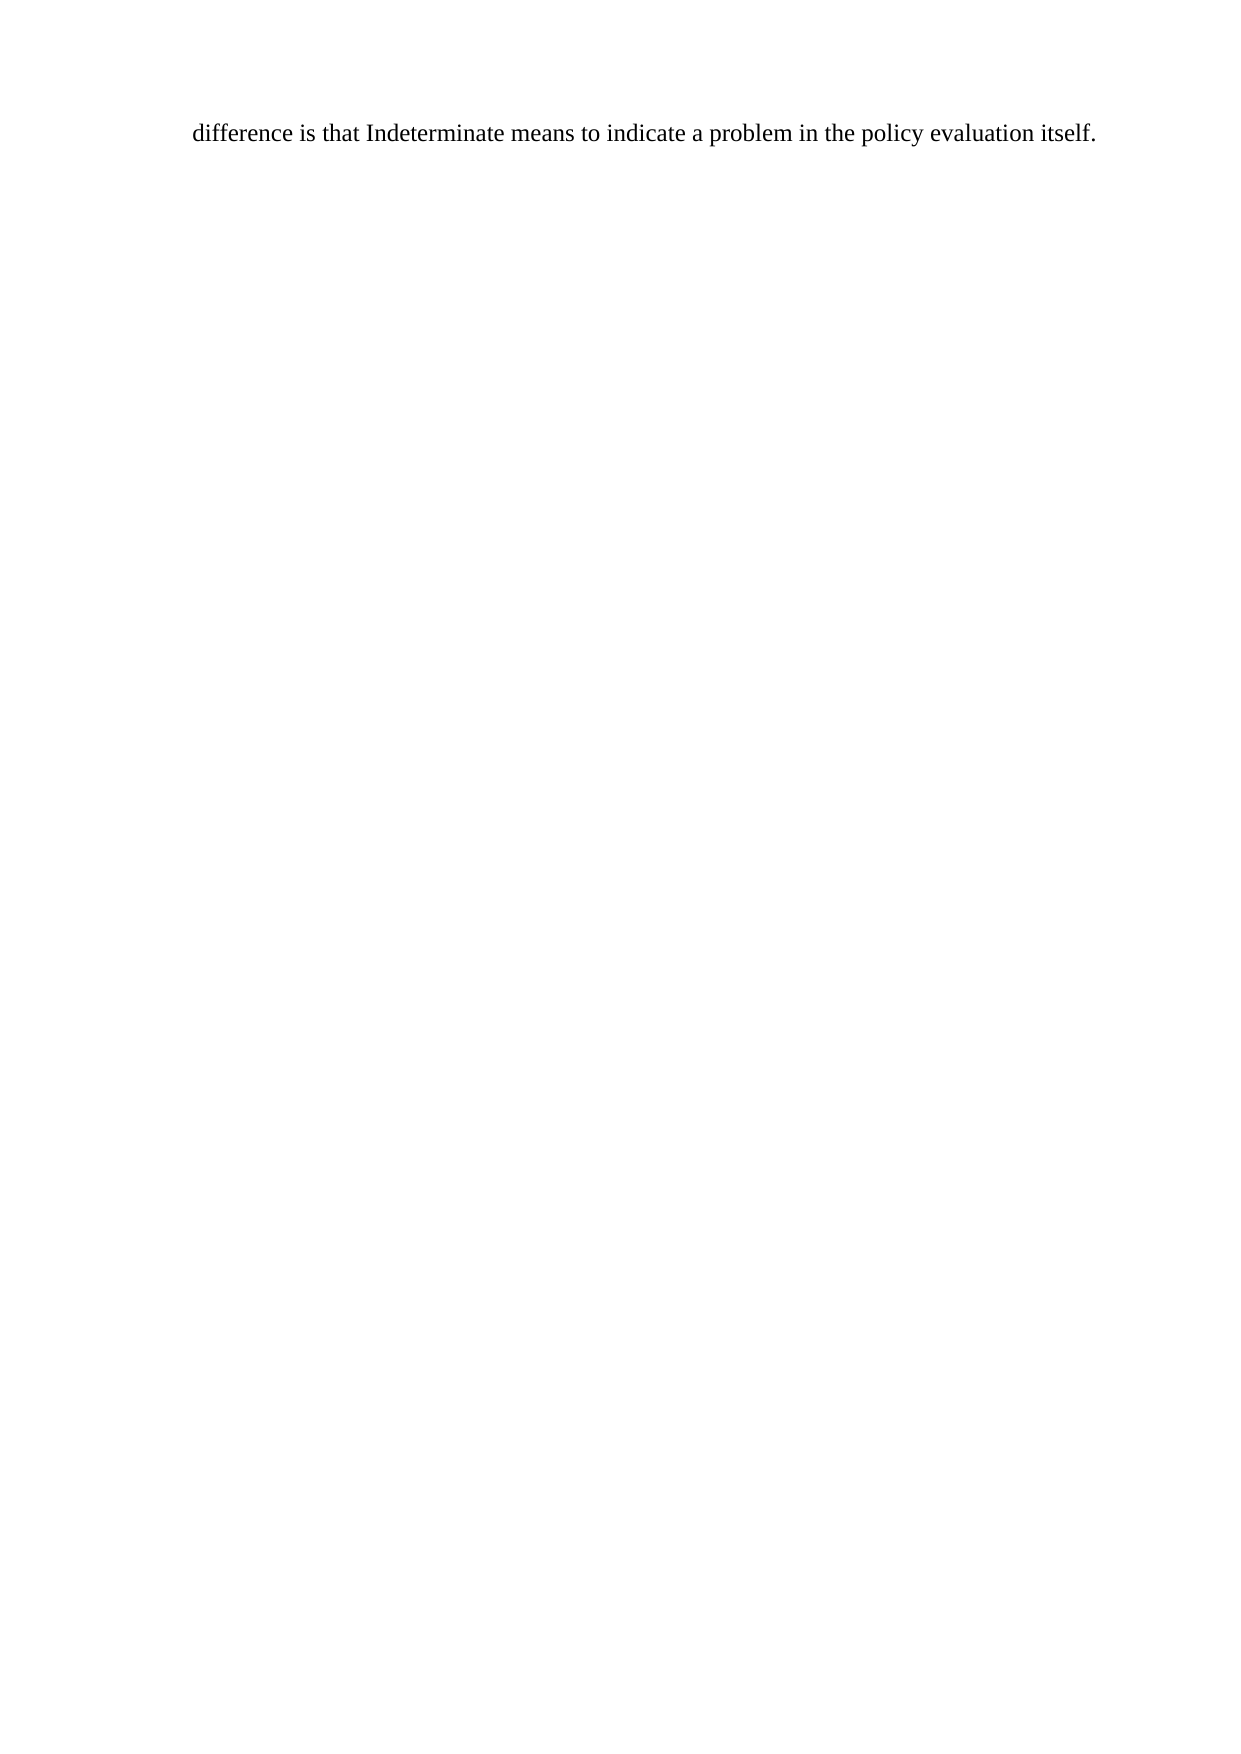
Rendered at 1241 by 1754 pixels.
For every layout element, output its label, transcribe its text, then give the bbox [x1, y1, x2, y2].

text difference is that Indeterminate means to indicate a problem in the policy evaluation itself. [118, 118, 1122, 147]
